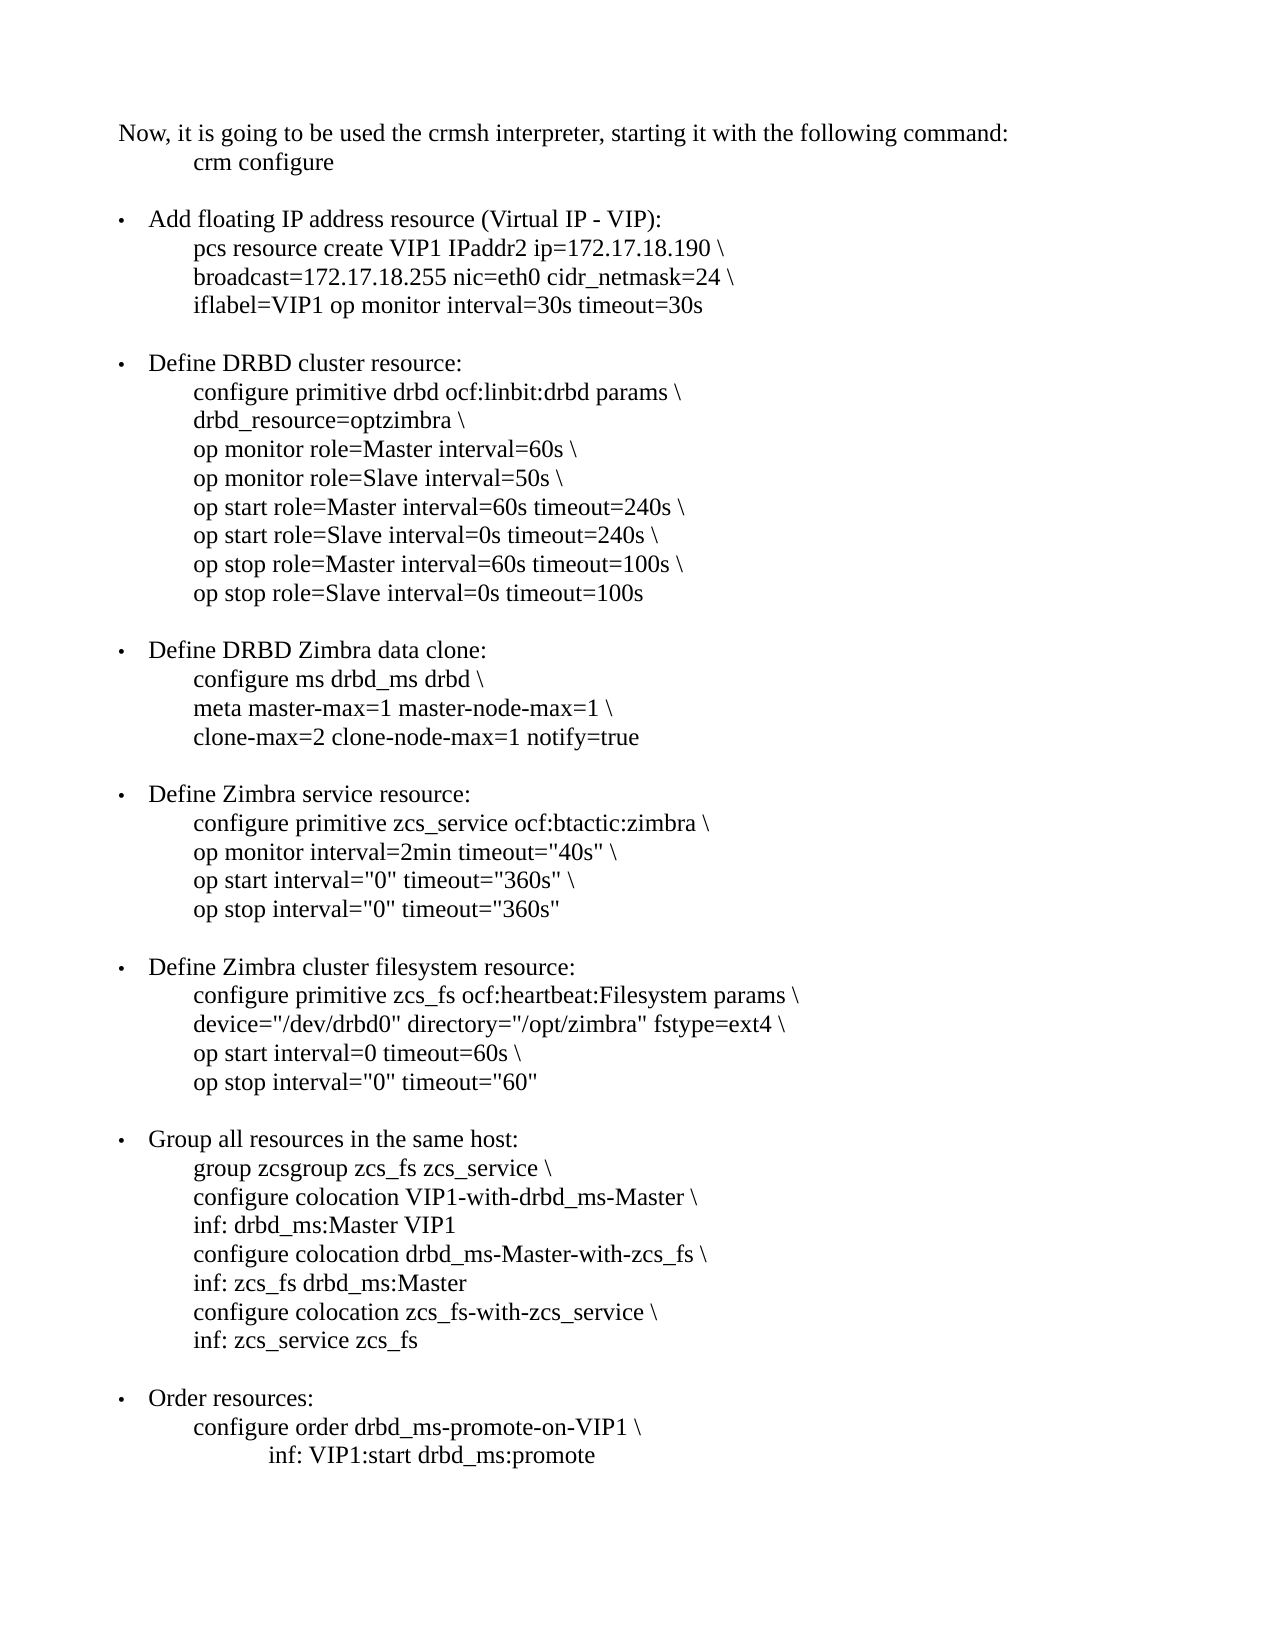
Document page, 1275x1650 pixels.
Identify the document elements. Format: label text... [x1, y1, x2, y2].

text meta master-max=1 master-node-max=1 \ [118, 693, 1157, 722]
text broadcast=172.17.18.255 nic=eth0 cidr_netmask=24 \ [118, 262, 1157, 291]
text configure primitive zcs_fs ocf:heartbeat:Filesystem params \ [118, 981, 1157, 1009]
text clone-max=2 clone-node-max=1 notify=true [118, 722, 1157, 751]
text op stop interval="0" timeout="60" [118, 1067, 1157, 1096]
text device="/dev/drbd0" directory="/opt/zimbra" fstype=ext4 \ [118, 1009, 1157, 1038]
text configure order drbd_ms-promote-on-VIP1 \ [118, 1412, 1157, 1441]
text configure colocation zcs_fs-with-zcs_service \ [118, 1297, 1157, 1326]
text op start interval="0" timeout="360s" \ [118, 866, 1157, 894]
text crm configure [118, 147, 1157, 176]
text inf: drbd_ms:Master VIP1 [118, 1211, 1157, 1239]
text op stop role=Master interval=60s timeout=100s \ [118, 549, 1157, 578]
text configure ms drbd_ms drbd \ [118, 664, 1157, 693]
text configure colocation drbd_ms-Master-with-zcs_fs \ [118, 1239, 1157, 1268]
text op start interval=0 timeout=60s \ [118, 1038, 1157, 1067]
text op monitor interval=2min timeout="40s" \ [118, 837, 1157, 866]
text drbd_resource=optzimbra \ [118, 406, 1157, 434]
text configure primitive drbd ocf:linbit:drbd params \ [118, 377, 1157, 406]
text op monitor role=Master interval=60s \ [118, 434, 1157, 463]
text op monitor role=Slave interval=50s \ [118, 463, 1157, 492]
text configure primitive zcs_service ocf:btactic:zimbra \ [118, 808, 1157, 837]
text group zcsgroup zcs_fs zcs_service \ [118, 1153, 1157, 1182]
text inf: zcs_service zcs_fs [118, 1326, 1157, 1354]
text inf: zcs_fs drbd_ms:Master [118, 1268, 1157, 1297]
text configure colocation VIP1-with-drbd_ms-Master \ [118, 1182, 1157, 1211]
list Group all resources in the same host: [118, 1124, 1157, 1153]
list Add floating IP address resource (Virtual IP - VIP): [118, 204, 1157, 233]
text op stop role=Slave interval=0s timeout=100s [118, 578, 1157, 607]
list Define Zimbra service resource: [118, 779, 1157, 808]
text op start role=Master interval=60s timeout=240s \ [118, 492, 1157, 521]
text op start role=Slave interval=0s timeout=240s \ [118, 521, 1157, 549]
list Define Zimbra cluster filesystem resource: [118, 952, 1157, 981]
list Define DRBD cluster resource: [118, 348, 1157, 377]
text inf: VIP1:start drbd_ms:promote [118, 1441, 1157, 1469]
text iflabel=VIP1 op monitor interval=30s timeout=30s [118, 291, 1157, 319]
list Define DRBD Zimbra data clone: [118, 636, 1157, 664]
text pcs resource create VIP1 IPaddr2 ip=172.17.18.190 \ [118, 233, 1157, 262]
text Now, it is going to be used the crmsh interpreter, starting it with the following command: [118, 118, 1157, 147]
list Order resources: [118, 1383, 1157, 1412]
text op stop interval="0" timeout="360s" [118, 894, 1157, 923]
